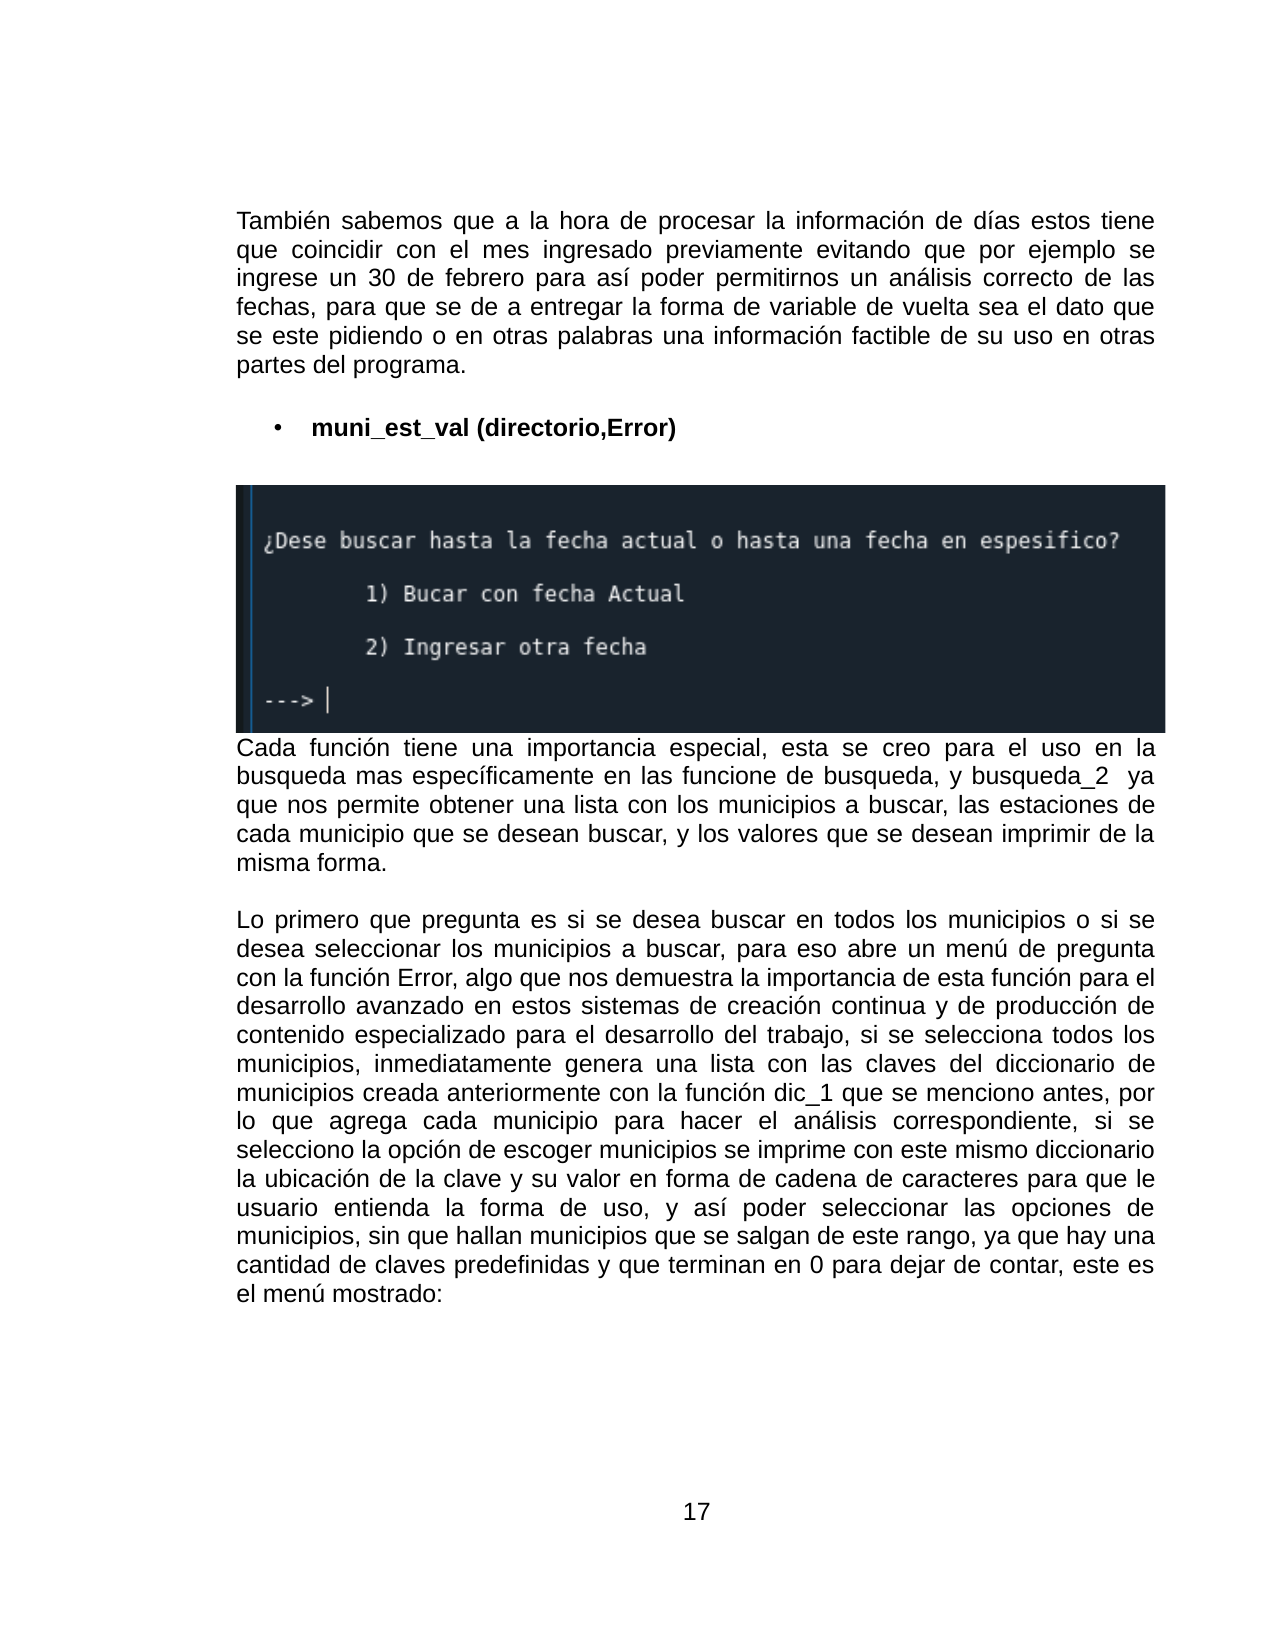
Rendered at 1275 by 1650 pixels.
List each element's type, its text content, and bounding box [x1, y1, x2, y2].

text Lo primero que pregunta es si se desea buscar en todos los municipios o si se desea seleccionar los municipios a buscar, para eso abre un menú de pregunta con la función Error, algo que nos demuestra la importancia de esta función para el desarrollo avanzado en estos sistemas de creación continua y de producción de contenido especializado para el desarrollo del trabajo, si se selecciona todos los municipios, inmediatamente genera una lista con las claves del diccionario de municipios creada anteriormente con la función dic_1 que se menciono antes, por lo que agrega cada municipio para hacer el análisis correspondiente, si se selecciono la opción de escoger municipios se imprime con este mismo diccionario la ubicación de la clave y su valor en forma de cadena de caracteres para que le usuario entienda la forma de uso, y así poder seleccionar las opciones de municipios, sin que hallan municipios que se salgan de este rango, ya que hay una cantidad de claves predefinidas y que terminan en 0 para dejar de contar, este es el menú mostrado: [236, 905, 1157, 1308]
text También sabemos que a la hora de procesar la información de días estos tiene que coincidir con el mes ingresado previamente evitando que por ejemplo se ingrese un 30 de febrero para así poder permitirnos un análisis correcto de las fechas, para que se de a entregar la forma de variable de vuelta sea el dato que se este pidiendo o en otras palabras una información factible de su uso en otras partes del programa. [236, 206, 1157, 378]
text Cada función tiene una importancia especial, esta se creo para el uso en la busqueda mas específicamente en las funcione de busqueda, y busqueda_2 ya que nos permite obtener una lista con los municipios a buscar, las estaciones de cada municipio que se desean buscar, y los valores que se desean imprimir de la misma forma. [236, 459, 1157, 876]
subtitle muni_est_val (directorio,Error) [274, 413, 1157, 442]
picture [235, 485, 364, 733]
